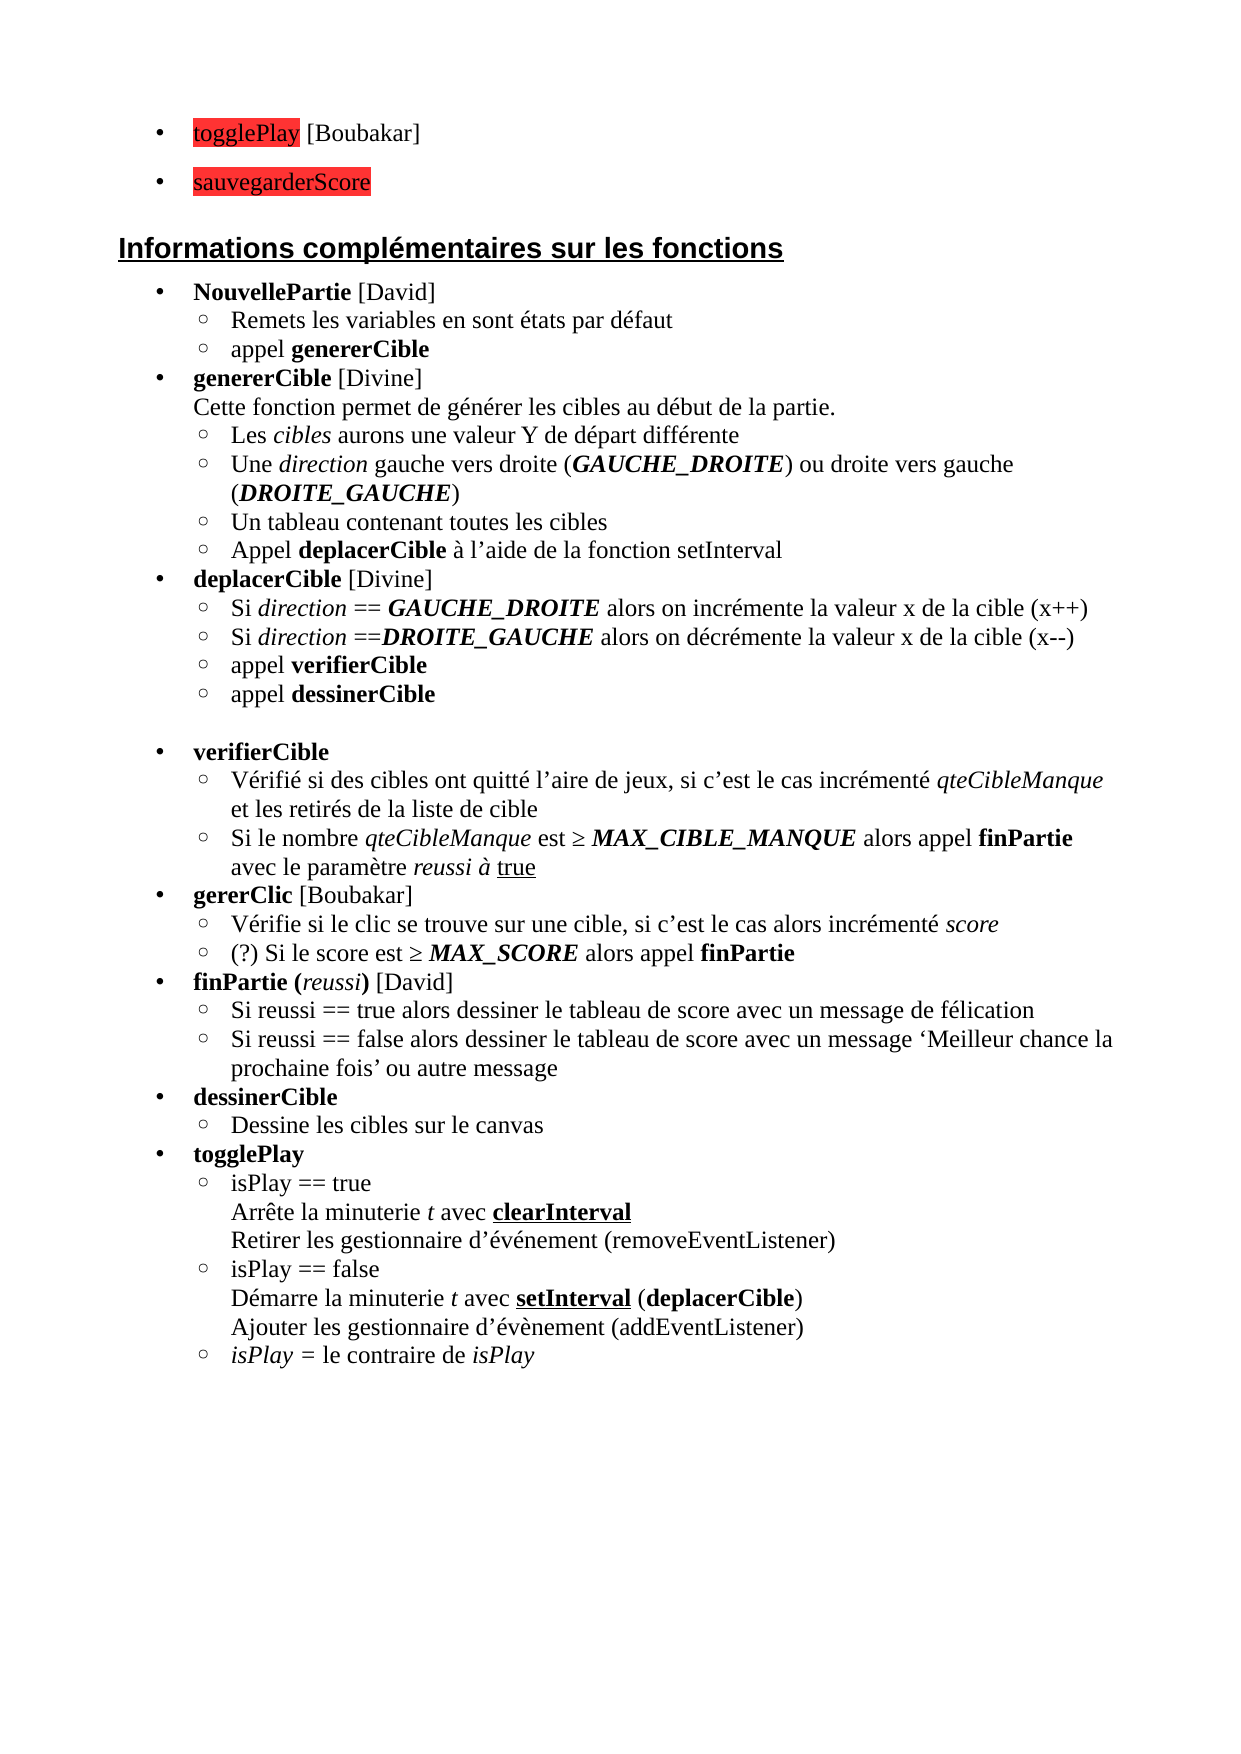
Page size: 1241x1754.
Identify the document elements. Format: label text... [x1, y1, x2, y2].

list isPlay == false Démarre la minuterie t avec setInterval (deplacerCible) [193, 1254, 1122, 1312]
list Un tableau contenant toutes les cibles [193, 507, 1122, 536]
list Dessine les cibles sur le canvas [193, 1111, 1122, 1139]
list Si reussi == true alors dessiner le tableau de score avec un message de félication [193, 996, 1122, 1024]
list isPlay == true Arrête la minuterie t avec clearInterval Retirer les gestionnaire d’événement (removeEventListener) [193, 1168, 1122, 1254]
list appel dessinerCible [193, 679, 1122, 708]
list Si direction == GAUCHE_DROITE alors on incrémente la valeur x de la cible (x++) [193, 593, 1122, 622]
list Ajouter les gestionnaire d’évènement (addEventListener) [193, 1312, 1122, 1341]
list NouvellePartie [David] [156, 277, 1122, 306]
list isPlay = le contraire de isPlay [193, 1341, 1122, 1369]
list deplacerCible [Divine] [156, 564, 1122, 593]
list appel genererCible [193, 334, 1122, 363]
list togglePlay [Boubakar] [156, 118, 1122, 147]
list Les cibles aurons une valeur Y de départ différente [193, 421, 1122, 449]
list sauvegarderScore [156, 167, 1122, 196]
list (?) Si le score est ≥ MAX_SCORE alors appel finPartie [193, 938, 1122, 967]
list genererCible [Divine] Cette fonction permet de générer les cibles au début de la partie. [156, 363, 1122, 421]
list Une direction gauche vers droite (GAUCHE_DROITE) ou droite vers gauche (DROITE_GAUCHE) [193, 449, 1122, 507]
list appel verifierCible [193, 651, 1122, 679]
subtitle Informations complémentaires sur les fonctions [118, 231, 1122, 264]
list togglePlay [156, 1139, 1122, 1168]
list Remets les variables en sont états par défaut [193, 306, 1122, 334]
list dessinerCible [156, 1082, 1122, 1111]
list Vérifie si le clic se trouve sur une cible, si c’est le cas alors incrémenté score [193, 909, 1122, 938]
list finPartie (reussi) [David] [156, 967, 1122, 996]
list Si direction ==DROITE_GAUCHE alors on décrémente la valeur x de la cible (x--) [193, 622, 1122, 651]
list Si reussi == false alors dessiner le tableau de score avec un message ‘Meilleur chance la prochaine fois’ ou autre message [193, 1024, 1122, 1082]
list Si le nombre qteCibleManque est ≥ MAX_CIBLE_MANQUE alors appel finPartie avec le paramètre reussi à true [193, 823, 1122, 881]
list Vérifié si des cibles ont quitté l’aire de jeux, si c’est le cas incrémenté qteCibleManque et les retirés de la liste de cible [193, 766, 1122, 823]
list verifierCible [156, 737, 1122, 766]
list Appel deplacerCible à l’aide de la fonction setInterval [193, 536, 1122, 564]
list gererClic [Boubakar] [156, 881, 1122, 909]
